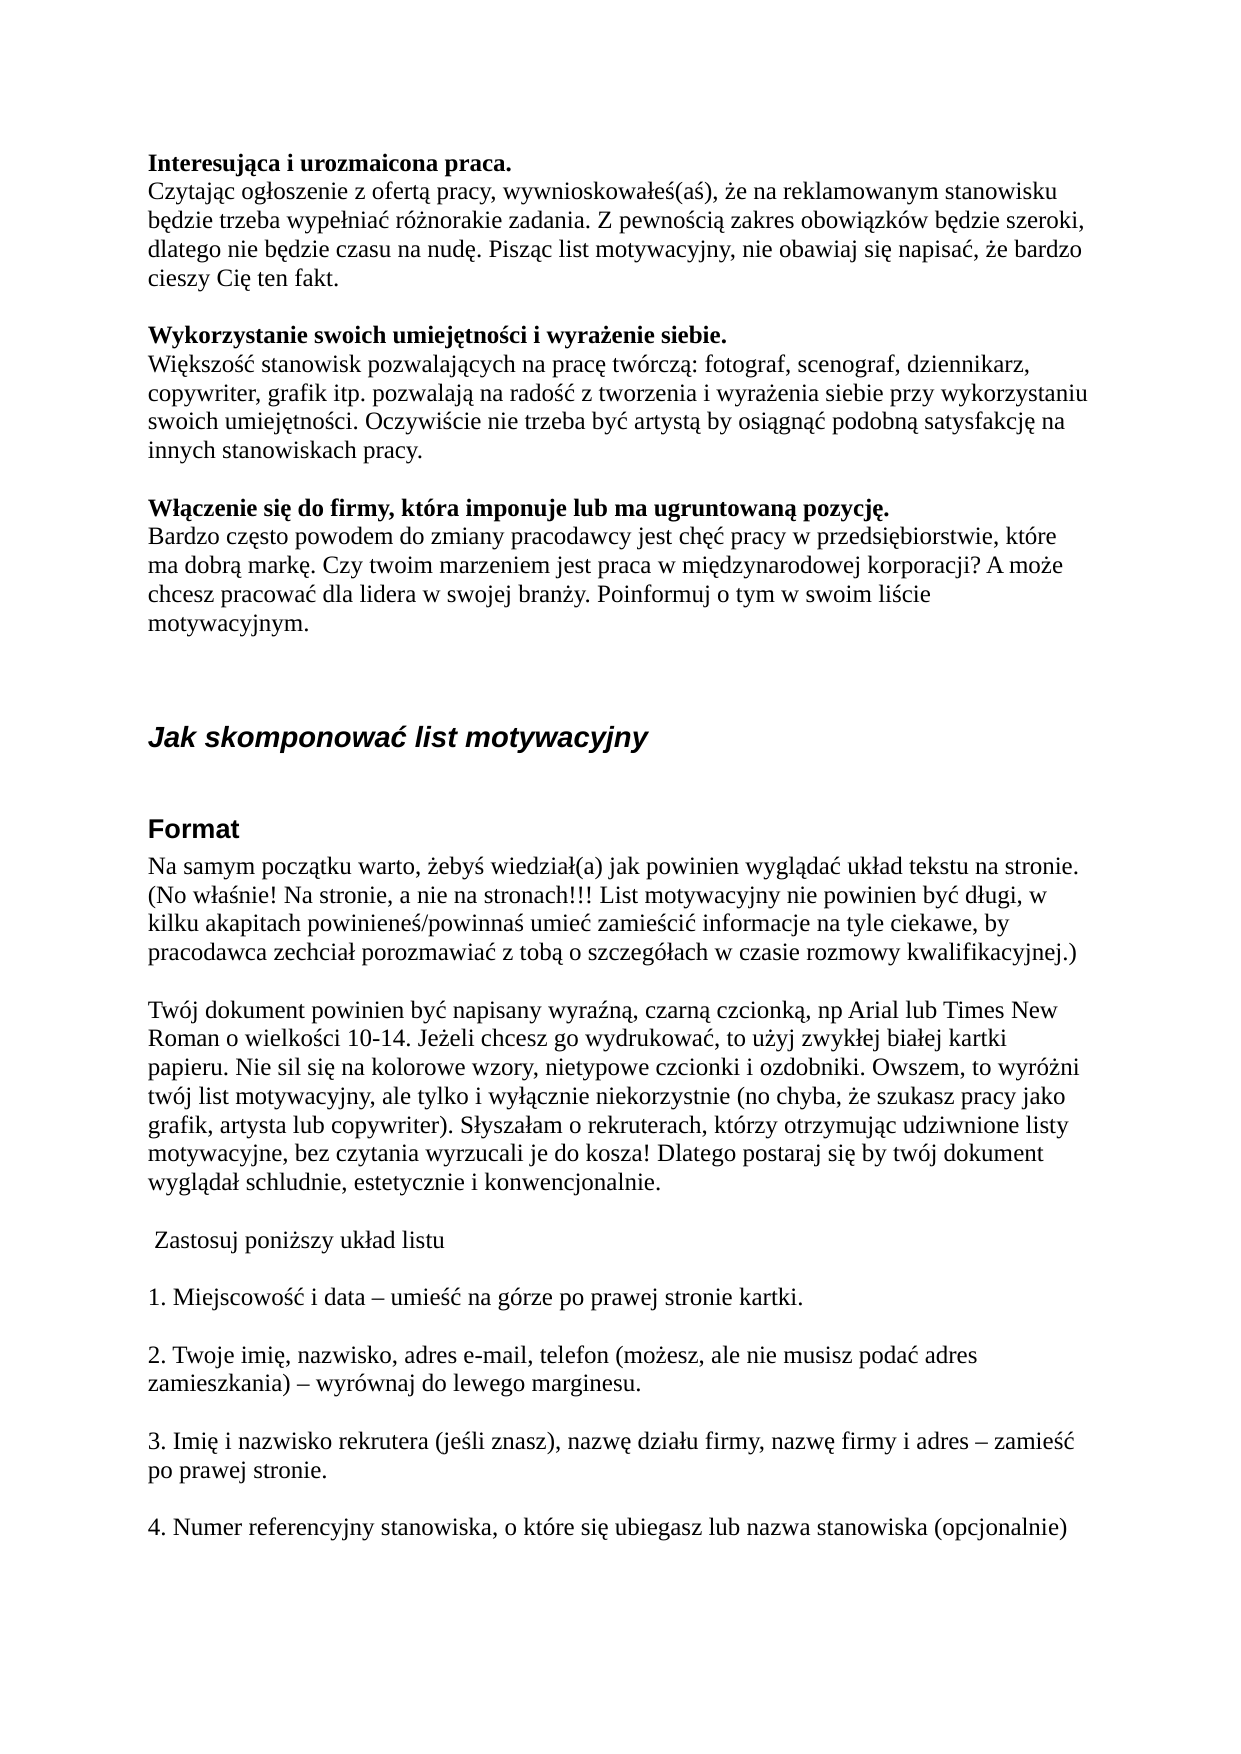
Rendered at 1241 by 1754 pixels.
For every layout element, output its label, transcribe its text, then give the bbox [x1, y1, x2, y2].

text Na samym początku warto, żebyś wiedział(a) jak powinien wyglądać układ tekstu na stronie. (No właśnie! Na stronie, a nie na stronach!!! List motywacyjny nie powinien być długi, w kilku akapitach powinieneś/powinnaś umieć zamieścić informacje na tyle ciekawe, by pracodawca zechciał porozmawiać z tobą o szczegółach w czasie rozmowy kwalifikacyjnej.) [148, 851, 1093, 966]
text 3. Imię i nazwisko rekrutera (jeśli znasz), nazwę działu firmy, nazwę firmy i adres – zamieść po prawej stronie. [148, 1426, 1093, 1483]
text 1. Miejscowość i data – umieść na górze po prawej stronie kartki. [148, 1282, 1093, 1340]
text Czytając ogłoszenie z ofertą pracy, wywnioskowałeś(aś), że na reklamowanym stanowisku będzie trzeba wypełniać różnorakie zadania. Z pewnością zakres obowiązków będzie szeroki, dlatego nie będzie czasu na nudę. Pisząc list motywacyjny, nie obawiaj się napisać, że bardzo cieszy Cię ten fakt. [148, 176, 1093, 291]
text Włączenie się do firmy, która imponuje lub ma ugruntowaną pozycję. [148, 493, 1093, 521]
text 4. Numer referencyjny stanowiska, o które się ubiegasz lub nazwa stanowiska (opcjonalnie) [148, 1512, 1093, 1541]
text Wykorzystanie swoich umiejętności i wyrażenie siebie. [148, 320, 1093, 349]
text 2. Twoje imię, nazwisko, adres e-mail, telefon (możesz, ale nie musisz podać adres zamieszkania) – wyrównaj do lewego marginesu. [148, 1340, 1093, 1397]
text Większość stanowisk pozwalających na pracę twórczą: fotograf, scenograf, dziennikarz, copywriter, grafik itp. pozwalają na radość z tworzenia i wyrażenia siebie przy wykorzystaniu swoich umiejętności. Oczywiście nie trzeba być artystą by osiągnąć podobną satysfakcję na innych stanowiskach pracy. [148, 349, 1093, 464]
text Zastosuj poniższy układ listu [148, 1225, 1093, 1253]
text Bardzo często powodem do zmiany pracodawcy jest chęć pracy w przedsiębiorstwie, które ma dobrą markę. Czy twoim marzeniem jest praca w międzynarodowej korporacji? A może chcesz pracować dla lidera w swojej branży. Poinformuj o tym w swoim liście motywacyjnym. [148, 521, 1093, 636]
subtitle Jak skomponować list motywacyjny [148, 720, 1093, 753]
text Interesująca i urozmaicona praca. [148, 148, 1093, 176]
text Twój dokument powinien być napisany wyraźną, czarną czcionką, np Arial lub Times New Roman o wielkości 10-14. Jeżeli chcesz go wydrukować, to użyj zwykłej białej kartki papieru. Nie sil się na kolorowe wzory, nietypowe czcionki i ozdobniki. Owszem, to wyróżni twój list motywacyjny, ale tylko i wyłącznie niekorzystnie (no chyba, że szukasz pracy jako grafik, artysta lub copywriter). Słyszałam o rekruterach, którzy otrzymując udziwnione listy motywacyjne, bez czytania wyrzucali je do kosza! Dlatego postaraj się by twój dokument wyglądał schludnie, estetycznie i konwencjonalnie. [148, 995, 1093, 1196]
subtitle Format [148, 813, 1093, 845]
